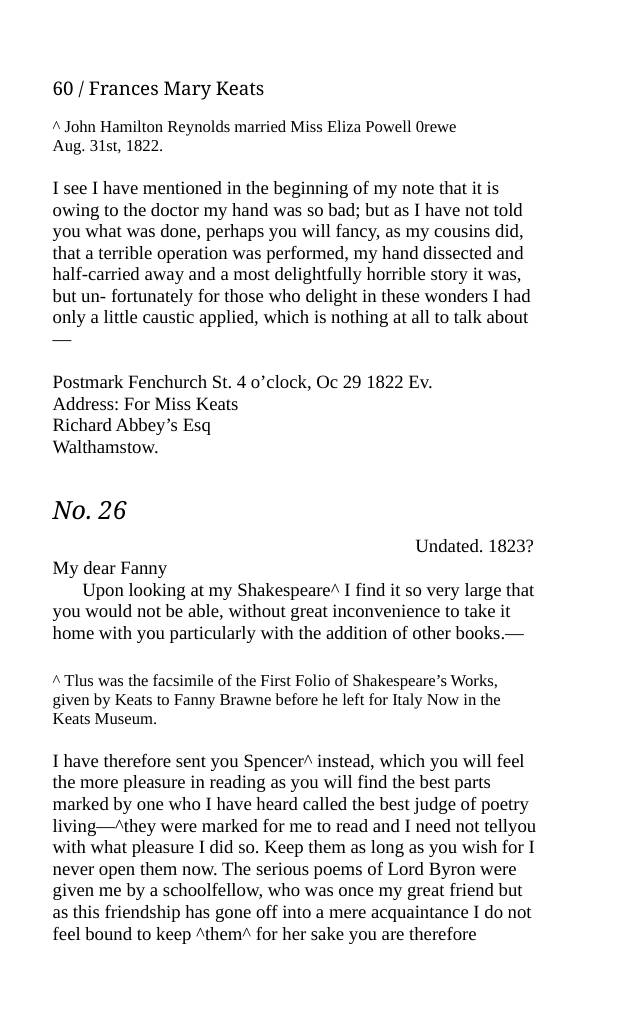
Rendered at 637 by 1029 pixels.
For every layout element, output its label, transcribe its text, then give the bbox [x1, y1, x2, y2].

text I see I have mentioned in the beginning of my note that it is owing to the doctor my hand was so bad; but as I have not told you what was done, perhaps you will fancy, as my cousins did, that a terrible operation was performed, my hand dissected and half-carried away and a most delightfully horrible story it was, but un- fortunately for those who delight in these wonders I had only a little caustic applied, which is nothing at all to talk about— [52, 177, 538, 349]
text My dear Fanny [52, 557, 538, 578]
text Aug. 31st, 1822. [52, 136, 538, 155]
text Upon looking at my Shakespeare^ I find it so very large that you would not be able, without great inconvenience to take it home with you particularly with the addition of other books.— [52, 578, 538, 643]
text I have therefore sent you Spencer^ instead, which you will feel the more pleasure in reading as you will find the best parts marked by one who I have heard called the best judge of poetry living—^they were marked for me to read and I need not tellyou with what pleasure I did so. Keep them as long as you wish for I never open them now. The serious poems of Lord Byron were given me by a schoolfellow, who was once my great friend but as this friendship has gone off into a mere acquaintance I do not feel bound to keep ^them^ for her sake you are therefore [52, 750, 538, 944]
text Walthamstow. [52, 436, 538, 457]
text Undated. 1823? [52, 535, 538, 557]
text Richard Abbey’s Esq [52, 414, 538, 436]
text ^ Tlus was the facsimile of the First Folio of Shakespeare’s Works, given by Keats to Fanny Brawne before he left for Italy Now in the Keats Museum. [52, 671, 538, 728]
text ^ John Hamilton Reynolds married Miss Eliza Powell 0rewe [52, 117, 538, 136]
text Address: For Miss Keats [52, 393, 538, 414]
subtitle No. 26 [52, 492, 538, 526]
text Postmark Fenchurch St. 4 o’clock, Oc 29 1822 Ev. [52, 371, 538, 393]
